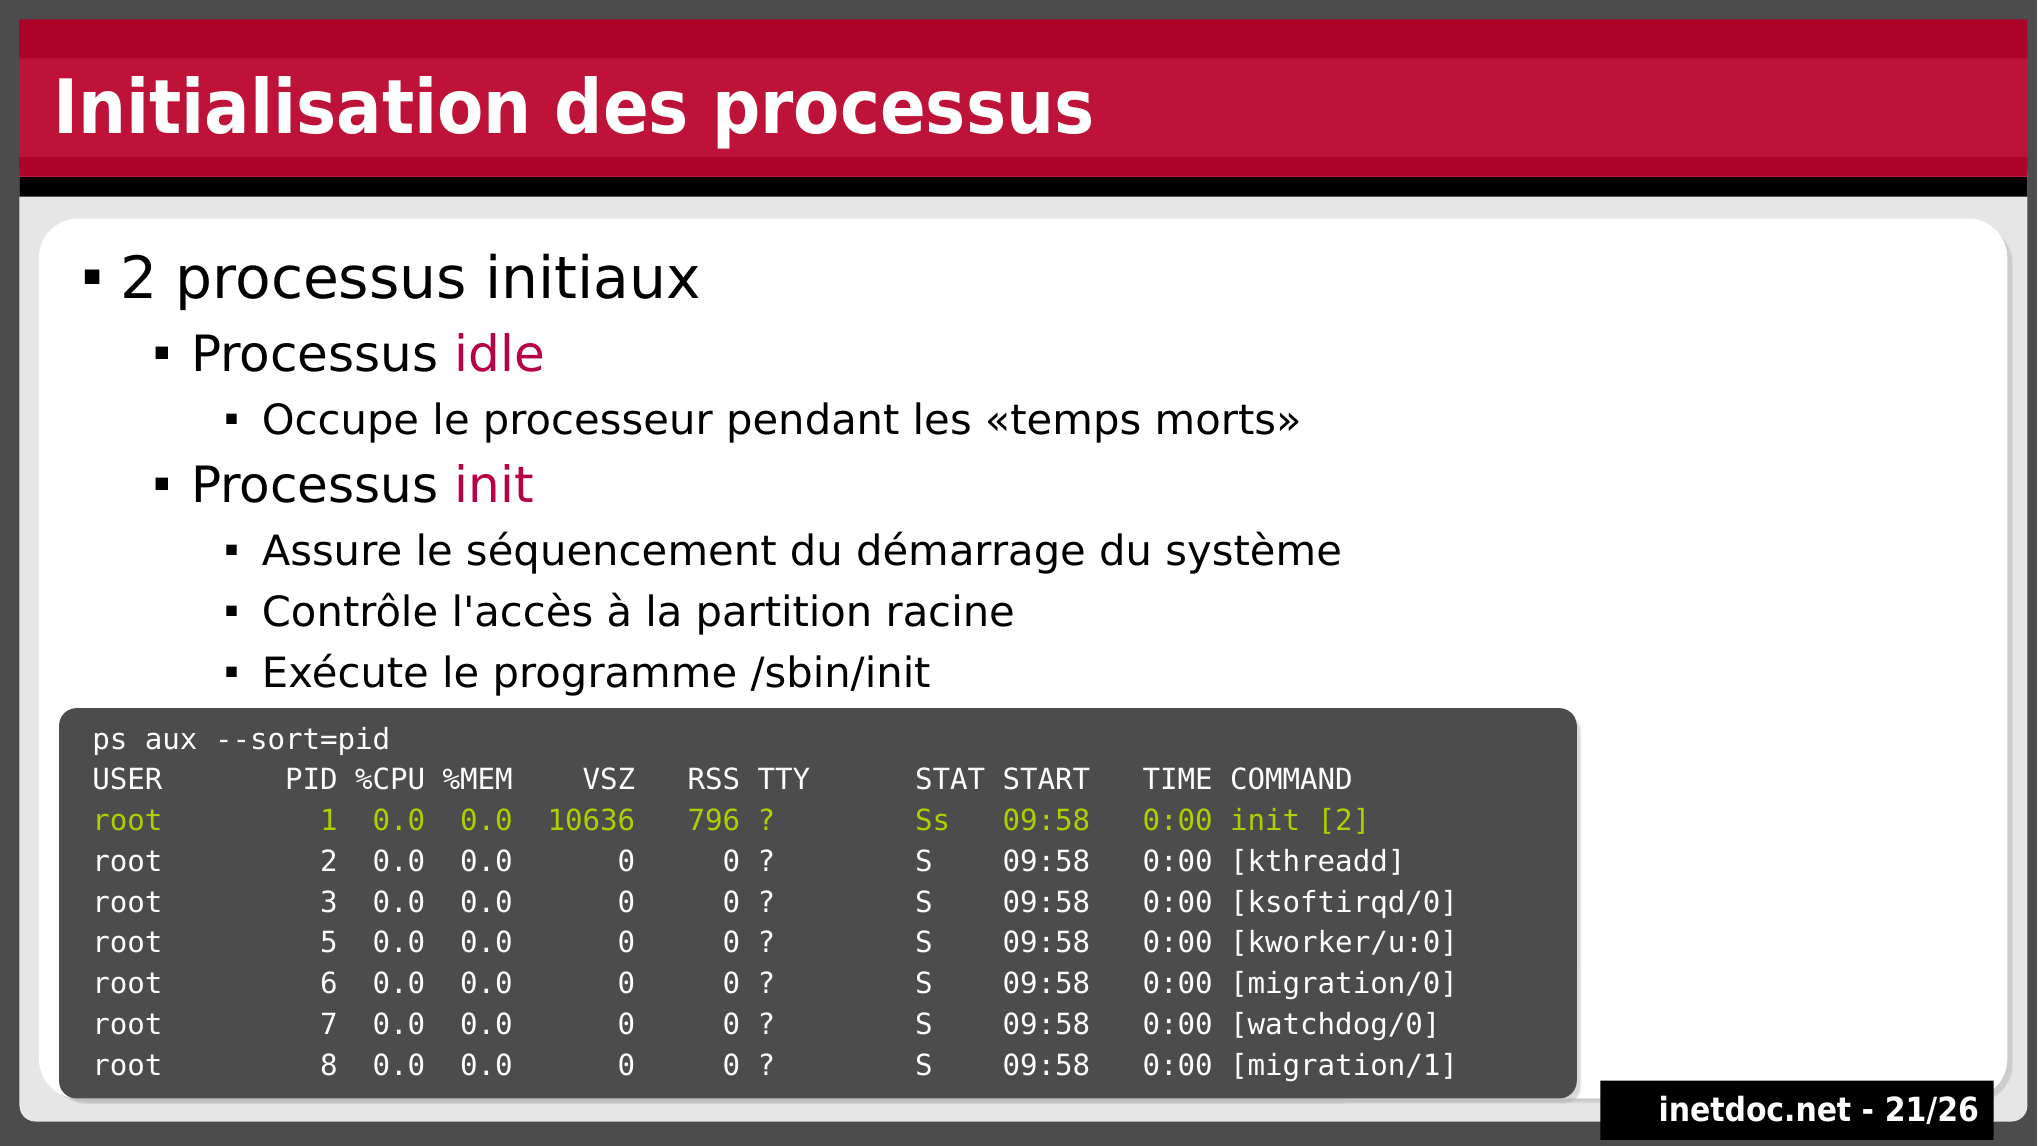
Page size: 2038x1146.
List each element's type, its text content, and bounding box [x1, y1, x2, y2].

text_box [19, 157, 2028, 1122]
text_box Initialisation des processus [19, 59, 2028, 157]
text_box 2 processus initiaux Processus idle Occupe le processeur pendant les «temps morts» Processus init Assure le séquencement du démarrage du système Contrôle l'accès à la partition racine Exécute le programme /sbin/init [38, 218, 2008, 1099]
text_box inetdoc.net - <numéro>/26 [1600, 1080, 1994, 1140]
text_box ps aux --sort=pid USER PID %CPU %MEM VSZ RSS TTY STAT START TIME COMMAND root 1 0.0 0.0 10636 796 ? Ss 09:58 0:00 init [2] root 2 0.0 0.0 0 0 ? S 09:58 0:00 [kthreadd] root 3 0.0 0.0 0 0 ? S 09:58 0:00 [ksoftirqd/0] root 5 0.0 0.0 0 0 ? S 09:58 0:00 [kworker/u:0] root 6 0.0 0.0 0 0 ? S 09:58 0:00 [migration/0] root 7 0.0 0.0 0 0 ? S 09:58 0:00 [watchdog/0] root 8 0.0 0.0 0 0 ? S 09:58 0:00 [migration/1] [59, 708, 1577, 1099]
text_box [19, 19, 2028, 59]
